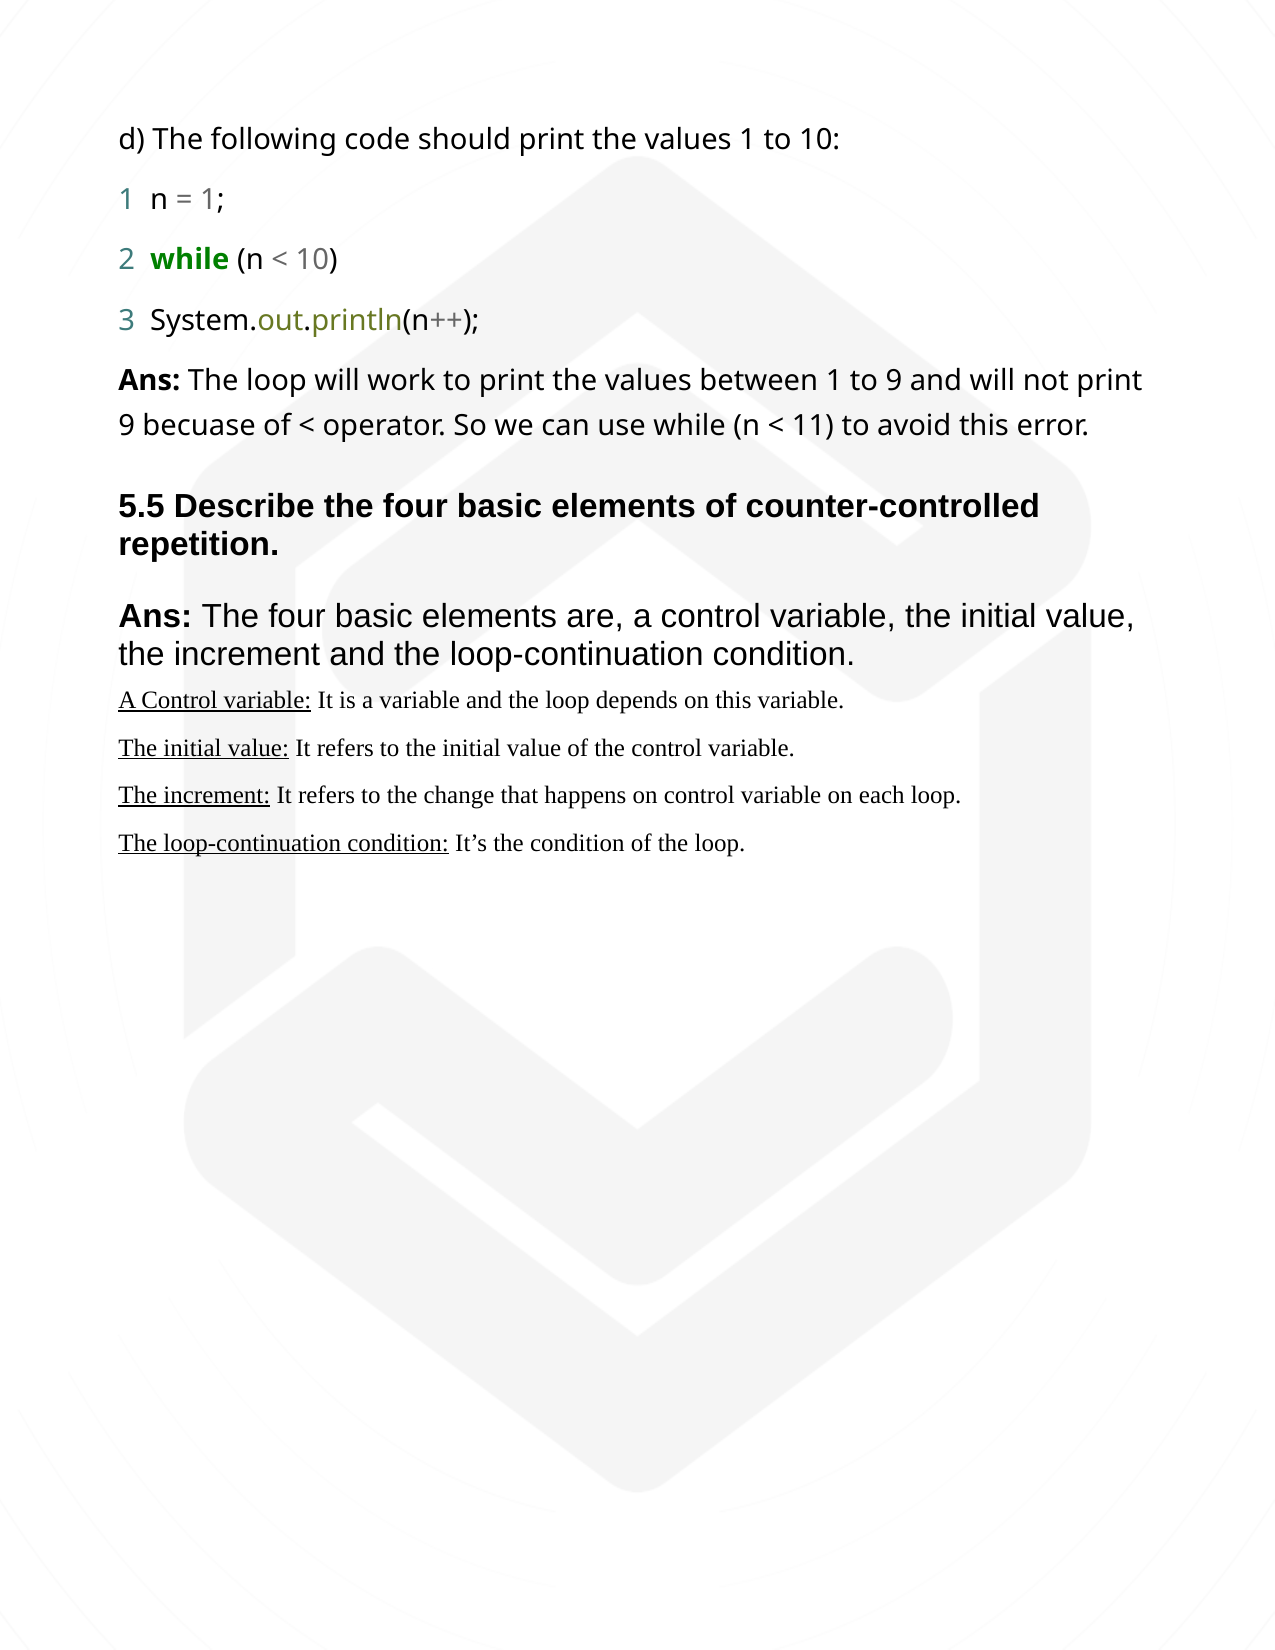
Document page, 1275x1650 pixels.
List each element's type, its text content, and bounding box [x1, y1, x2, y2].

text 1 n = 1; [118, 178, 1157, 218]
subtitle Ans: The four basic elements are, a control variable, the initial value, the increment and the loop-continuation condition. [118, 596, 1157, 673]
text The increment: It refers to the change that happens on control variable on each loop. [118, 780, 1157, 809]
text 2 while (n < 10) [118, 238, 1157, 278]
text Ans: The loop will work to print the values between 1 to 9 and will not print 9 becuase of < operator. So we can use while (n < 11) to avoid this error. [118, 359, 1157, 444]
text 3 System.out.println(n++); [118, 299, 1157, 338]
text The initial value: It refers to the initial value of the control variable. [118, 733, 1157, 762]
text The loop-continuation condition: It’s the condition of the loop. [118, 828, 1157, 857]
text A Control variable: It is a variable and the loop depends on this variable. [118, 685, 1157, 714]
text d) The following code should print the values 1 to 10: [118, 118, 1157, 158]
subtitle 5.5 Describe the four basic elements of counter-controlled repetition. [118, 486, 1157, 562]
